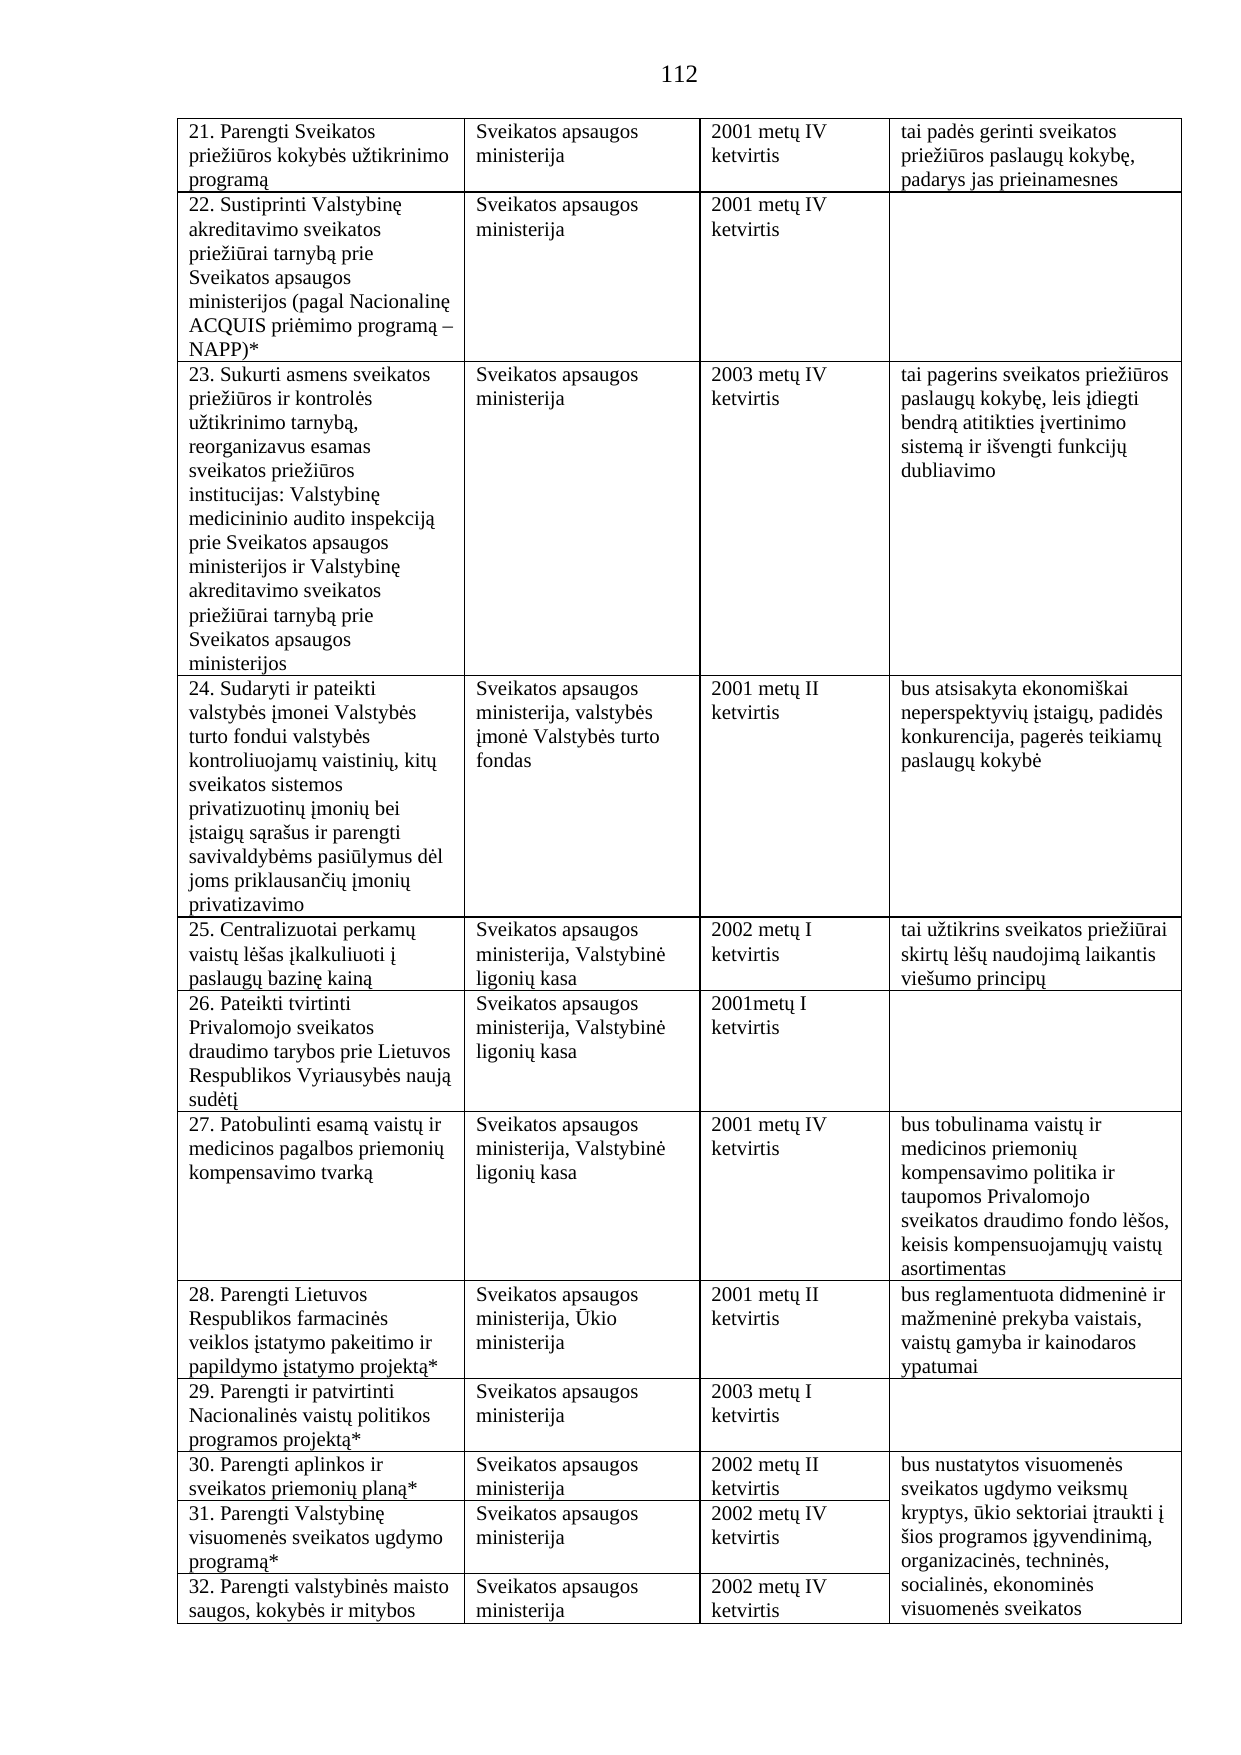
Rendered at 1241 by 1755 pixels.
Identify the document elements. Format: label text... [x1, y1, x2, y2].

table_cell 27. Patobulinti esamą vaistų ir medicinos pagalbos priemonių kompensavimo tvarką [178, 1112, 464, 1280]
table_cell Sveikatos apsaugos ministerija, Valstybinė ligonių kasa [465, 991, 699, 1111]
table_cell Sveikatos apsaugos ministerija [465, 1379, 699, 1451]
table_cell [890, 1379, 1181, 1451]
table_cell 26. Pateikti tvirtinti Privalomojo sveikatos draudimo tarybos prie Lietuvos Respublikos Vyriausybės naują sudėtį [178, 991, 464, 1111]
table_cell Sveikatos apsaugos ministerija [465, 119, 699, 191]
table_cell bus nustatytos visuomenės sveikatos ugdymo veiksmų kryptys, ūkio sektoriai įtraukti į šios programos įgyvendinimą, organizacinės, techninės, socialinės, ekonominės visuomenės sveikatos [890, 1452, 1181, 1622]
table_cell 2001 metų IV ketvirtis [701, 1112, 889, 1280]
table_cell Sveikatos apsaugos ministerija [465, 193, 699, 361]
table_cell 2003 metų I ketvirtis [701, 1379, 889, 1451]
table_cell Sveikatos apsaugos ministerija [465, 1501, 699, 1573]
table_cell 22. Sustiprinti Valstybinę akreditavimo sveikatos priežiūrai tarnybą prie Sveikatos apsaugos ministerijos (pagal Nacionalinę ACQUIS priėmimo programą – NAPP)* [178, 193, 464, 361]
table_cell 23. Sukurti asmens sveikatos priežiūros ir kontrolės užtikrinimo tarnybą, reorganizavus esamas sveikatos priežiūros institucijas: Valstybinę medicininio audito inspekciją prie Sveikatos apsaugos ministerijos ir Valstybinę akreditavimo sveikatos priežiūrai tarnybą prie Sveikatos apsaugos ministerijos [178, 362, 464, 675]
table_cell Sveikatos apsaugos ministerija, Valstybinė ligonių kasa [465, 1112, 699, 1280]
table_cell 2001metų I ketvirtis [701, 991, 889, 1111]
table_cell Sveikatos apsaugos ministerija, Ūkio ministerija [465, 1281, 699, 1378]
table_cell 2003 metų IV ketvirtis [701, 362, 889, 675]
table_cell tai užtikrins sveikatos priežiūrai skirtų lėšų naudojimą laikantis viešumo principų [890, 918, 1181, 989]
table_cell Sveikatos apsaugos ministerija [465, 362, 699, 675]
table_cell 21. Parengti Sveikatos priežiūros kokybės užtikrinimo programą [178, 119, 464, 191]
table_cell 30. Parengti aplinkos ir sveikatos priemonių planą* [178, 1452, 464, 1500]
table_cell bus atsisakyta ekonomiškai neperspektyvių įstaigų, padidės konkurencija, pagerės teikiamų paslaugų kokybė [890, 676, 1181, 916]
table_cell tai padės gerinti sveikatos priežiūros paslaugų kokybę, padarys jas prieinamesnes [890, 119, 1181, 191]
table_cell 2001 metų IV ketvirtis [701, 193, 889, 361]
table_cell tai pagerins sveikatos priežiūros paslaugų kokybę, leis įdiegti bendrą atitikties įvertinimo sistemą ir išvengti funkcijų dubliavimo [890, 362, 1181, 675]
table_cell Sveikatos apsaugos ministerija [465, 1574, 699, 1622]
table_cell 28. Parengti Lietuvos Respublikos farmacinės veiklos įstatymo pakeitimo ir papildymo įstatymo projektą* [178, 1281, 464, 1378]
table_cell 2002 metų IV ketvirtis [701, 1501, 889, 1573]
table_cell 2001 metų II ketvirtis [701, 676, 889, 916]
table_cell 2002 metų IV ketvirtis [701, 1574, 889, 1622]
table_cell Sveikatos apsaugos ministerija, Valstybinė ligonių kasa [465, 918, 699, 989]
table_cell 31. Parengti Valstybinę visuomenės sveikatos ugdymo programą* [178, 1501, 464, 1573]
table_cell 2001 metų IV ketvirtis [701, 119, 889, 191]
table_cell 24. Sudaryti ir pateikti valstybės įmonei Valstybės turto fondui valstybės kontroliuojamų vaistinių, kitų sveikatos sistemos privatizuotinų įmonių bei įstaigų sąrašus ir parengti savivaldybėms pasiūlymus dėl joms priklausančių įmonių privatizavimo [178, 676, 464, 916]
table_cell [890, 193, 1181, 361]
table_cell Sveikatos apsaugos ministerija, valstybės įmonė Valstybės turto fondas [465, 676, 699, 916]
table_cell 32. Parengti valstybinės maisto saugos, kokybės ir mitybos [178, 1574, 464, 1622]
table_cell 2002 metų I ketvirtis [701, 918, 889, 989]
table_cell bus reglamentuota didmeninė ir mažmeninė prekyba vaistais, vaistų gamyba ir kainodaros ypatumai [890, 1281, 1181, 1378]
table_cell Sveikatos apsaugos ministerija [465, 1452, 699, 1500]
table_cell 29. Parengti ir patvirtinti Nacionalinės vaistų politikos programos projektą* [178, 1379, 464, 1451]
table_cell 2001 metų II ketvirtis [701, 1281, 889, 1378]
table_cell 2002 metų II ketvirtis [701, 1452, 889, 1500]
table_cell [890, 991, 1181, 1111]
table_cell 25. Centralizuotai perkamų vaistų lėšas įkalkuliuoti į paslaugų bazinę kainą [178, 918, 464, 989]
table_cell bus tobulinama vaistų ir medicinos priemonių kompensavimo politika ir taupomos Privalomojo sveikatos draudimo fondo lėšos, keisis kompensuojamųjų vaistų asortimentas [890, 1112, 1181, 1280]
